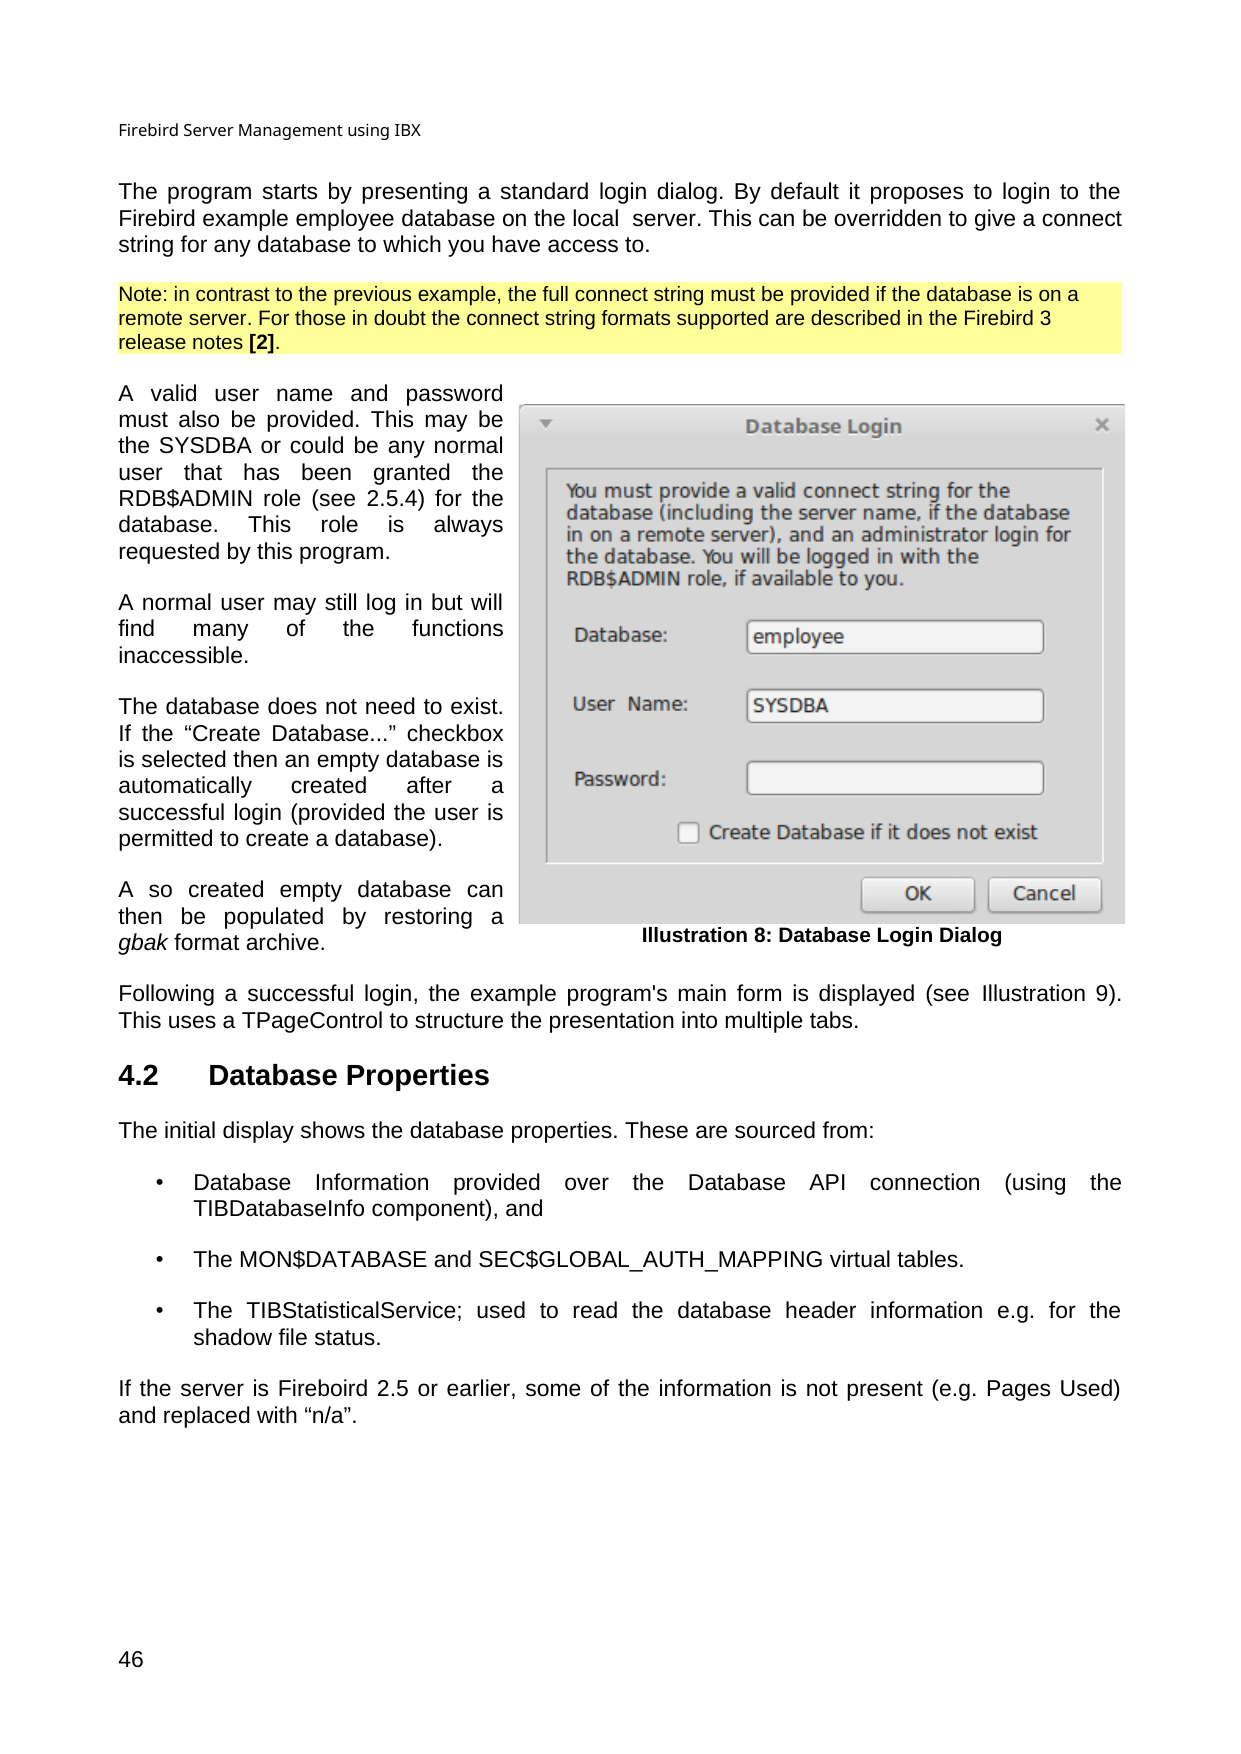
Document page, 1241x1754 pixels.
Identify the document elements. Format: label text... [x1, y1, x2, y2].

text A normal user may still log in but will find many of the functions inaccessible. [118, 589, 518, 668]
text Note: in contrast to the previous example, the full connect string must be provided if the database is on a remote server. For those in doubt the connect string formats supported are described in the Firebird 3 release notes [2]. [118, 282, 1122, 354]
text Following a successful login, the example program's main form is displayed (see Illustration 9). This uses a TPageControl to structure the presentation into multiple tabs. [118, 980, 1122, 1033]
list The TIBStatisticalService; used to read the database header information e.g. for the shadow file status. [156, 1297, 1122, 1350]
picture [518, 404, 1126, 924]
list The MON$DATABASE and SEC$GLOBAL_AUTH_MAPPING virtual tables. [156, 1246, 1122, 1272]
text Illustration 8: Database Login Dialog [519, 924, 1125, 947]
text A so created empty database can then be populated by restoring a gbak format archive. [118, 876, 1122, 955]
text If the server is Fireboird 2.5 or earlier, some of the information is not present (e.g. Pages Used) and replaced with “n/a”. [118, 1375, 1122, 1428]
list Database Information provided over the Database API connection (using the TIBDatabaseInfo component), and [156, 1168, 1122, 1221]
subtitle Database Properties [118, 1058, 1122, 1092]
text The program starts by presenting a standard login dialog. By default it proposes to login to the Firebird example employee database on the local server. This can be overridden to give a connect string for any database to which you have access to. [118, 178, 1122, 257]
text The database does not need to exist. If the “Create Database...” checkbox is selected then an empty database is automatically created after a successful login (provided the user is permitted to create a database). [118, 693, 518, 851]
text The initial display shows the database properties. These are sourced from: [118, 1117, 1122, 1143]
text A valid user name and password must also be provided. This may be the SYSDBA or could be any normal user that has been granted the RDB$ADMIN role (see 2.5.4) for the database. This role is always requested by this program. [118, 379, 1125, 564]
